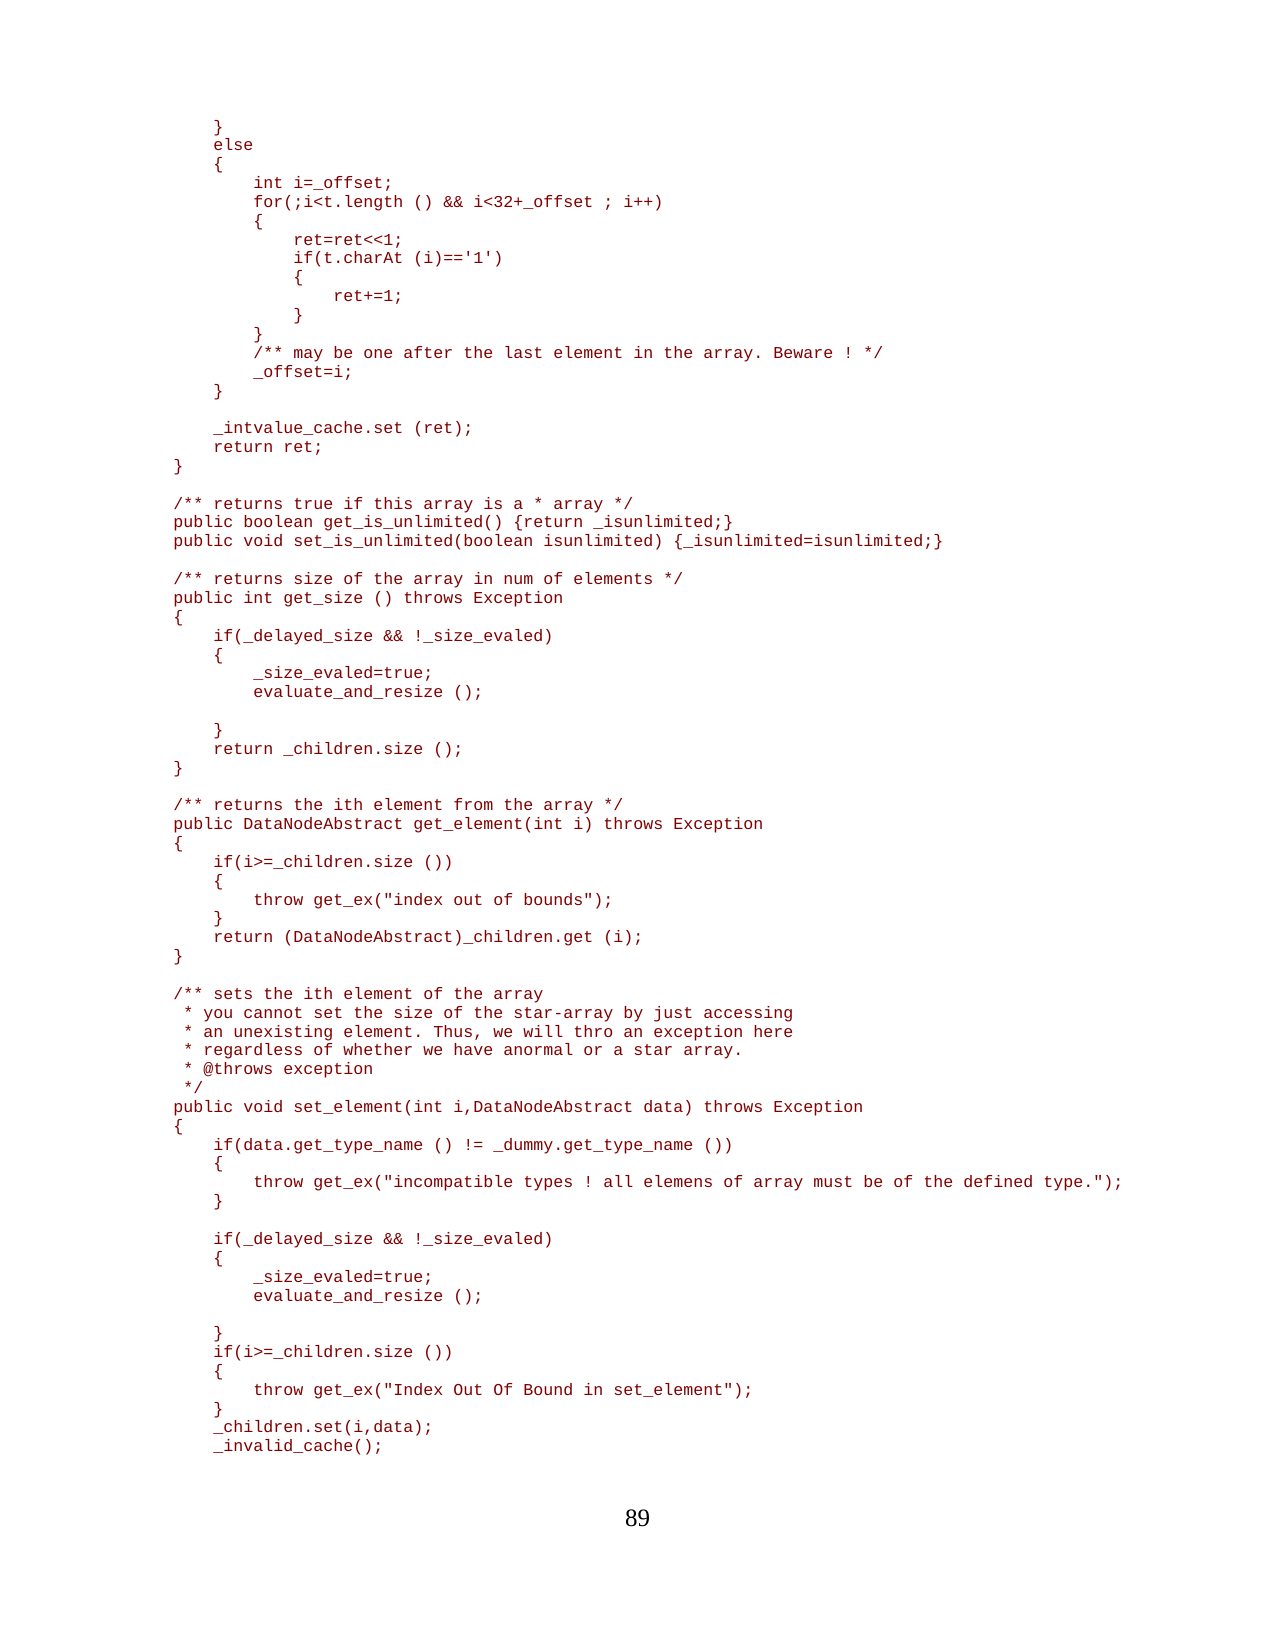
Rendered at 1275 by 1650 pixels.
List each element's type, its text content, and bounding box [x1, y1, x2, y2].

text */ [133, 1080, 1157, 1098]
text if(_delayed_size && !_size_evaled) [133, 627, 1157, 646]
text if(data.get_type_name () != _dummy.get_type_name ()) [133, 1136, 1157, 1155]
text * an unexisting element. Thus, we will thro an exception here [133, 1023, 1157, 1042]
text /** returns the ith element from the array */ [133, 797, 1157, 816]
text } [133, 759, 1157, 778]
text { [133, 646, 1157, 665]
text { [133, 1155, 1157, 1174]
text /** sets the ith element of the array [133, 985, 1157, 1004]
text int i=_offset; [133, 175, 1157, 193]
text { [133, 834, 1157, 853]
text { [133, 872, 1157, 891]
text return ret; [133, 439, 1157, 457]
text _size_evaled=true; [133, 665, 1157, 684]
text * regardless of whether we have anormal or a star array. [133, 1042, 1157, 1061]
text public DataNodeAbstract get_element(int i) throws Exception [133, 816, 1157, 834]
text for(;i<t.length () && i<32+_offset ; i++) [133, 193, 1157, 212]
text if(i>=_children.size ()) [133, 853, 1157, 872]
text { [133, 156, 1157, 175]
text if(t.charAt (i)=='1') [133, 250, 1157, 269]
text /** returns size of the array in num of elements */ [133, 571, 1157, 589]
text _invalid_cache(); [133, 1438, 1157, 1457]
text } [133, 1193, 1157, 1212]
text /** returns true if this array is a * array */ [133, 495, 1157, 514]
text evaluate_and_resize (); [133, 684, 1157, 703]
text } [133, 1325, 1157, 1344]
text throw get_ex("incompatible types ! all elemens of array must be of the defined type."); [133, 1174, 1157, 1193]
text { [133, 1249, 1157, 1268]
text * @throws exception [133, 1061, 1157, 1080]
text { [133, 1362, 1157, 1381]
text } [133, 382, 1157, 401]
text { [133, 269, 1157, 288]
text } [133, 1400, 1157, 1419]
text * you cannot set the size of the star-array by just accessing [133, 1004, 1157, 1023]
text _offset=i; [133, 363, 1157, 382]
text } [133, 118, 1157, 137]
text _children.set(i,data); [133, 1419, 1157, 1438]
text } [133, 910, 1157, 929]
text } [133, 721, 1157, 740]
text evaluate_and_resize (); [133, 1287, 1157, 1306]
text ret=ret<<1; [133, 231, 1157, 250]
text ret+=1; [133, 288, 1157, 307]
text { [133, 1117, 1157, 1136]
text throw get_ex("index out of bounds"); [133, 891, 1157, 910]
text /** may be one after the last element in the array. Beware ! */ [133, 344, 1157, 363]
text } [133, 307, 1157, 326]
text } [133, 457, 1157, 476]
text return _children.size (); [133, 740, 1157, 759]
text _size_evaled=true; [133, 1268, 1157, 1287]
text public void set_element(int i,DataNodeAbstract data) throws Exception [133, 1098, 1157, 1117]
text public int get_size () throws Exception [133, 589, 1157, 608]
text public void set_is_unlimited(boolean isunlimited) {_isunlimited=isunlimited;} [133, 533, 1157, 552]
text if(_delayed_size && !_size_evaled) [133, 1231, 1157, 1249]
text return (DataNodeAbstract)_children.get (i); [133, 929, 1157, 948]
text { [133, 212, 1157, 231]
text } [133, 948, 1157, 967]
text throw get_ex("Index Out Of Bound in set_element"); [133, 1381, 1157, 1400]
text { [133, 608, 1157, 627]
text public boolean get_is_unlimited() {return _isunlimited;} [133, 514, 1157, 533]
text _intvalue_cache.set (ret); [133, 420, 1157, 439]
text } [133, 326, 1157, 344]
text if(i>=_children.size ()) [133, 1344, 1157, 1362]
text else [133, 137, 1157, 156]
